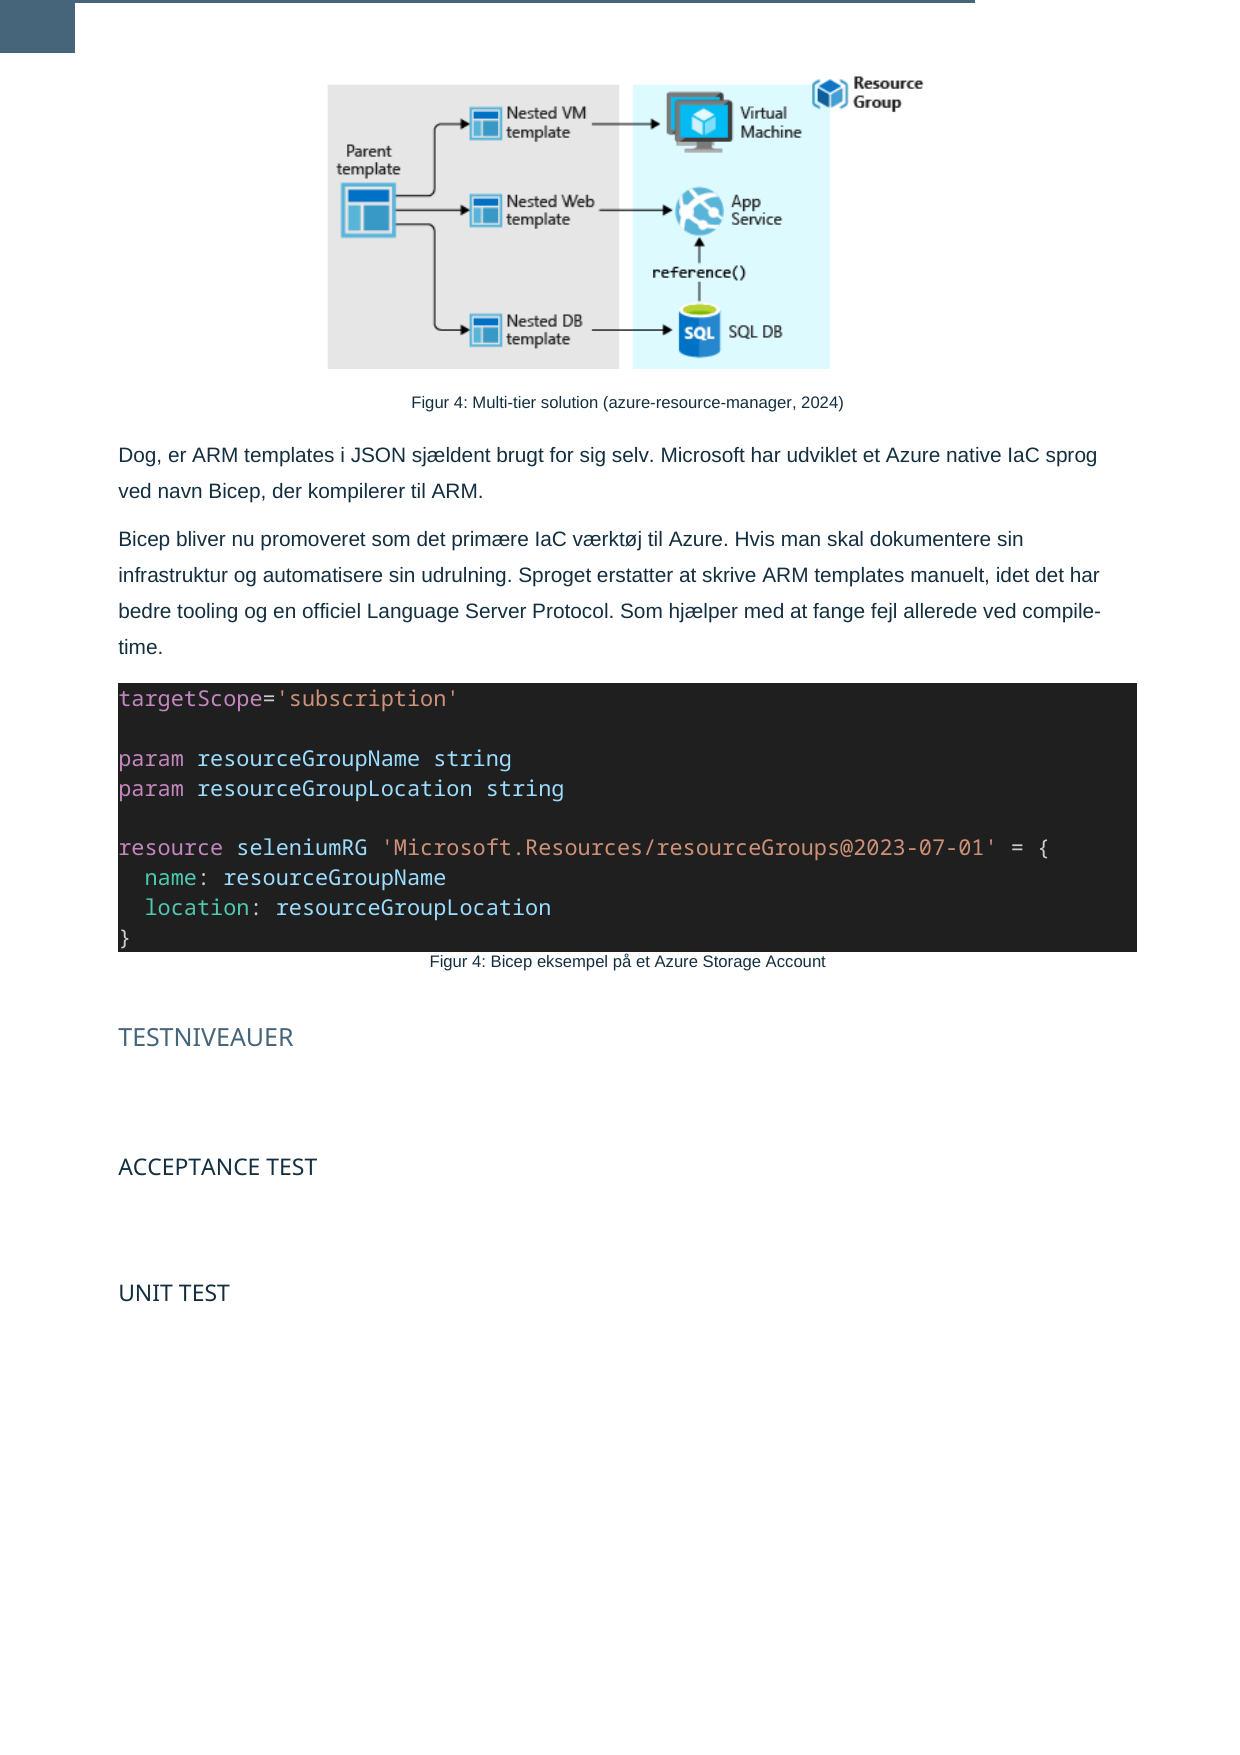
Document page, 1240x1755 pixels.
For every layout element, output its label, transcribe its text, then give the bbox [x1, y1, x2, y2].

subtitle Testniveauer [118, 1020, 1137, 1054]
text Dog, er ARM templates i JSON sjældent brugt for sig selv. Microsoft har udviklet et Azure native IaC sprog ved navn Bicep, der kompilerer til ARM. [118, 443, 1137, 503]
subtitle Acceptance Test [118, 1151, 1137, 1182]
text param resourceGroupLocation string [118, 773, 1137, 803]
text Bicep bliver nu promoveret som det primære IaC værktøj til Azure. Hvis man skal dokumentere sin infrastruktur og automatisere sin udrulning. Sproget erstatter at skrive ARM templates manuelt, idet det har bedre tooling og en officiel Language Server Protocol. Som hjælper med at fange fejl allerede ved compile-time. [118, 527, 1137, 659]
text targetScope='subscription' [118, 683, 1137, 713]
text Figur 4: Multi-tier solution (azure-resource-manager, 2024) [118, 393, 1137, 412]
text } [118, 922, 1137, 952]
text param resourceGroupName string [118, 743, 1137, 773]
text location: resourceGroupLocation [118, 892, 1137, 922]
text name: resourceGroupName [118, 862, 1137, 892]
text Figur 4: Bicep eksempel på et Azure Storage Account [118, 952, 1137, 971]
text resource seleniumRG 'Microsoft.Resources/resourceGroups@2023-07-01' = { [118, 832, 1137, 862]
subtitle Unit Test [118, 1277, 1137, 1308]
